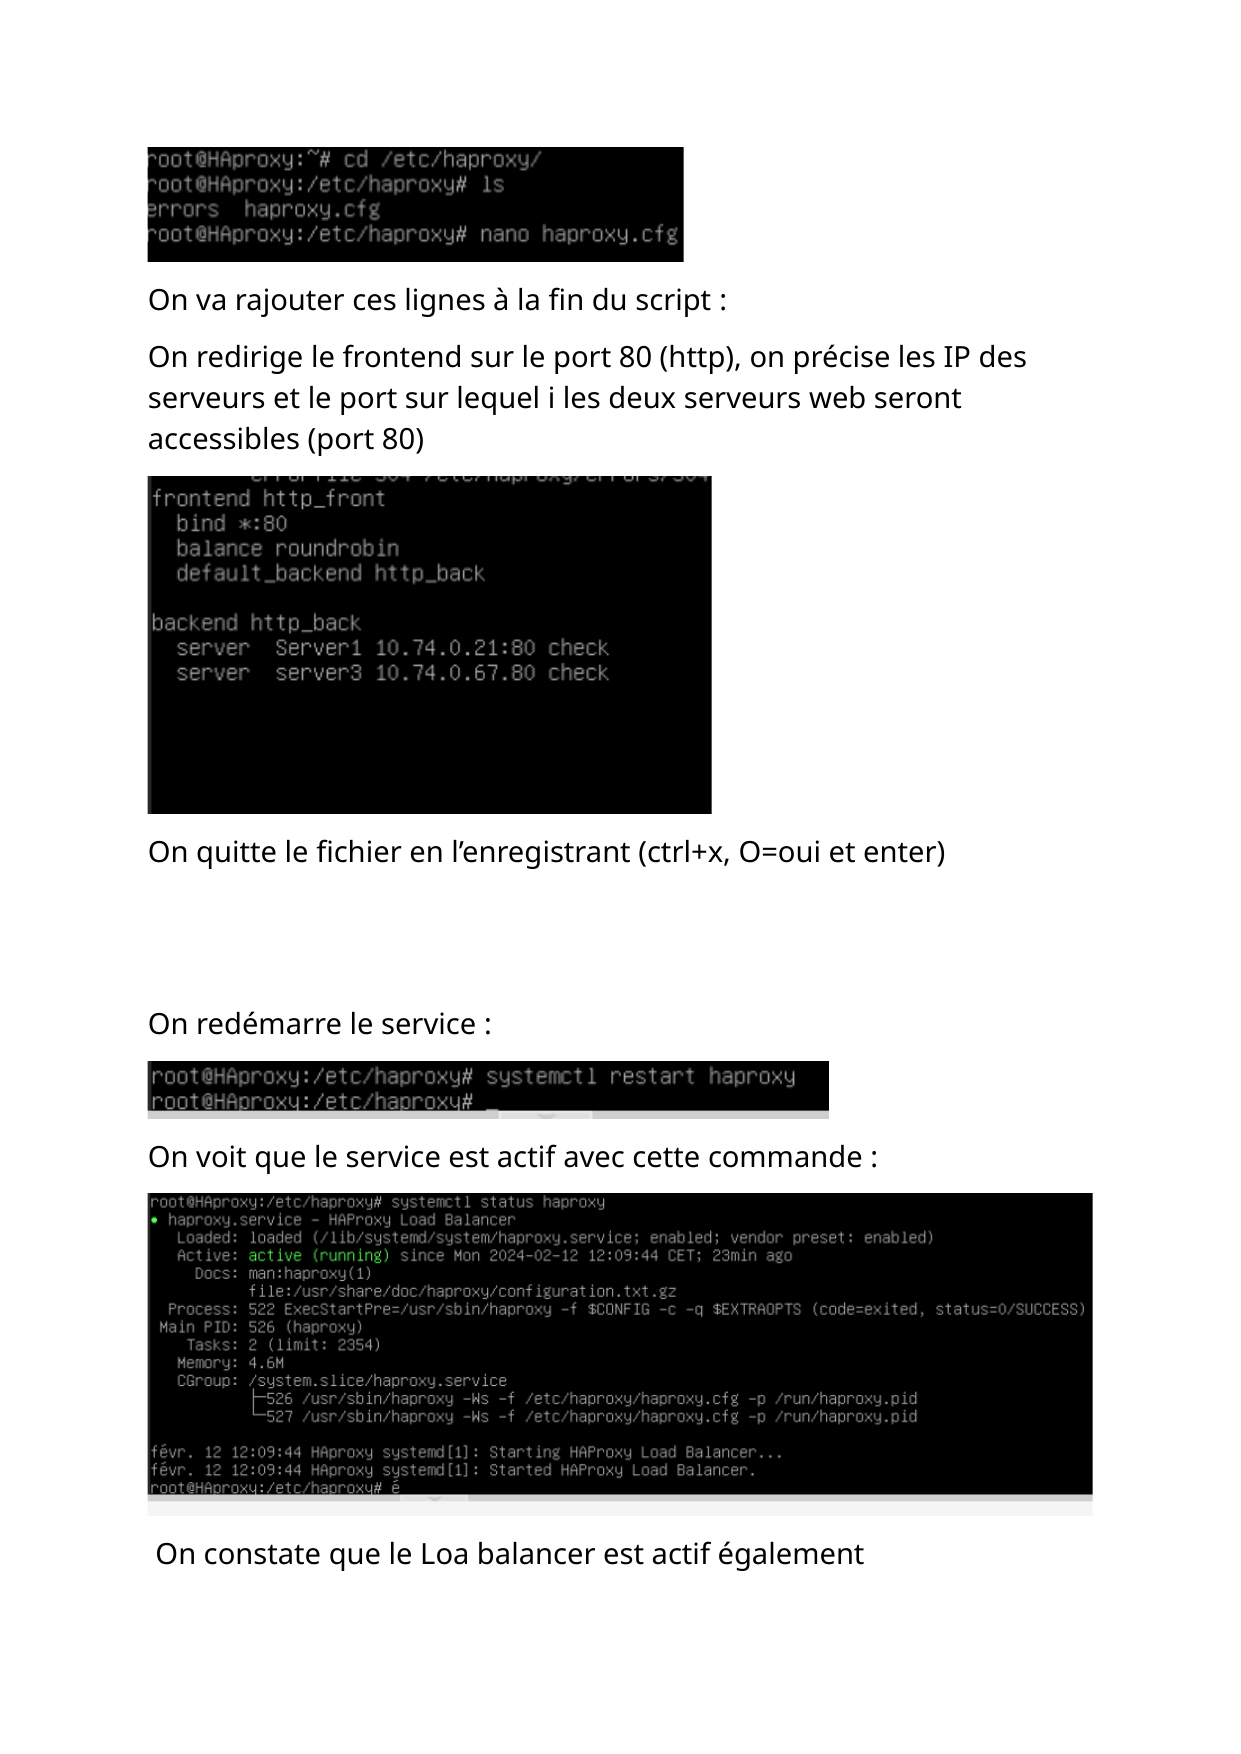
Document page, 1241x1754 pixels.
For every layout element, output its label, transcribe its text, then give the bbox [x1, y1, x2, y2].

text On constate que le Loa balancer est actif également [148, 1533, 1093, 1573]
text On voit que le service est actif avec cette commande : [148, 1136, 1093, 1176]
text On redirige le frontend sur le port 80 (http), on précise les IP des serveurs et le port sur lequel i les deux serveurs web seront accessibles (port 80) [148, 337, 1093, 458]
text On redémarre le service : [148, 1003, 1093, 1043]
text On va rajouter ces lignes à la fin du script : [148, 279, 1093, 319]
text On quitte le fichier en l’enregistrant (ctrl+x, O=oui et enter) [148, 831, 1093, 871]
